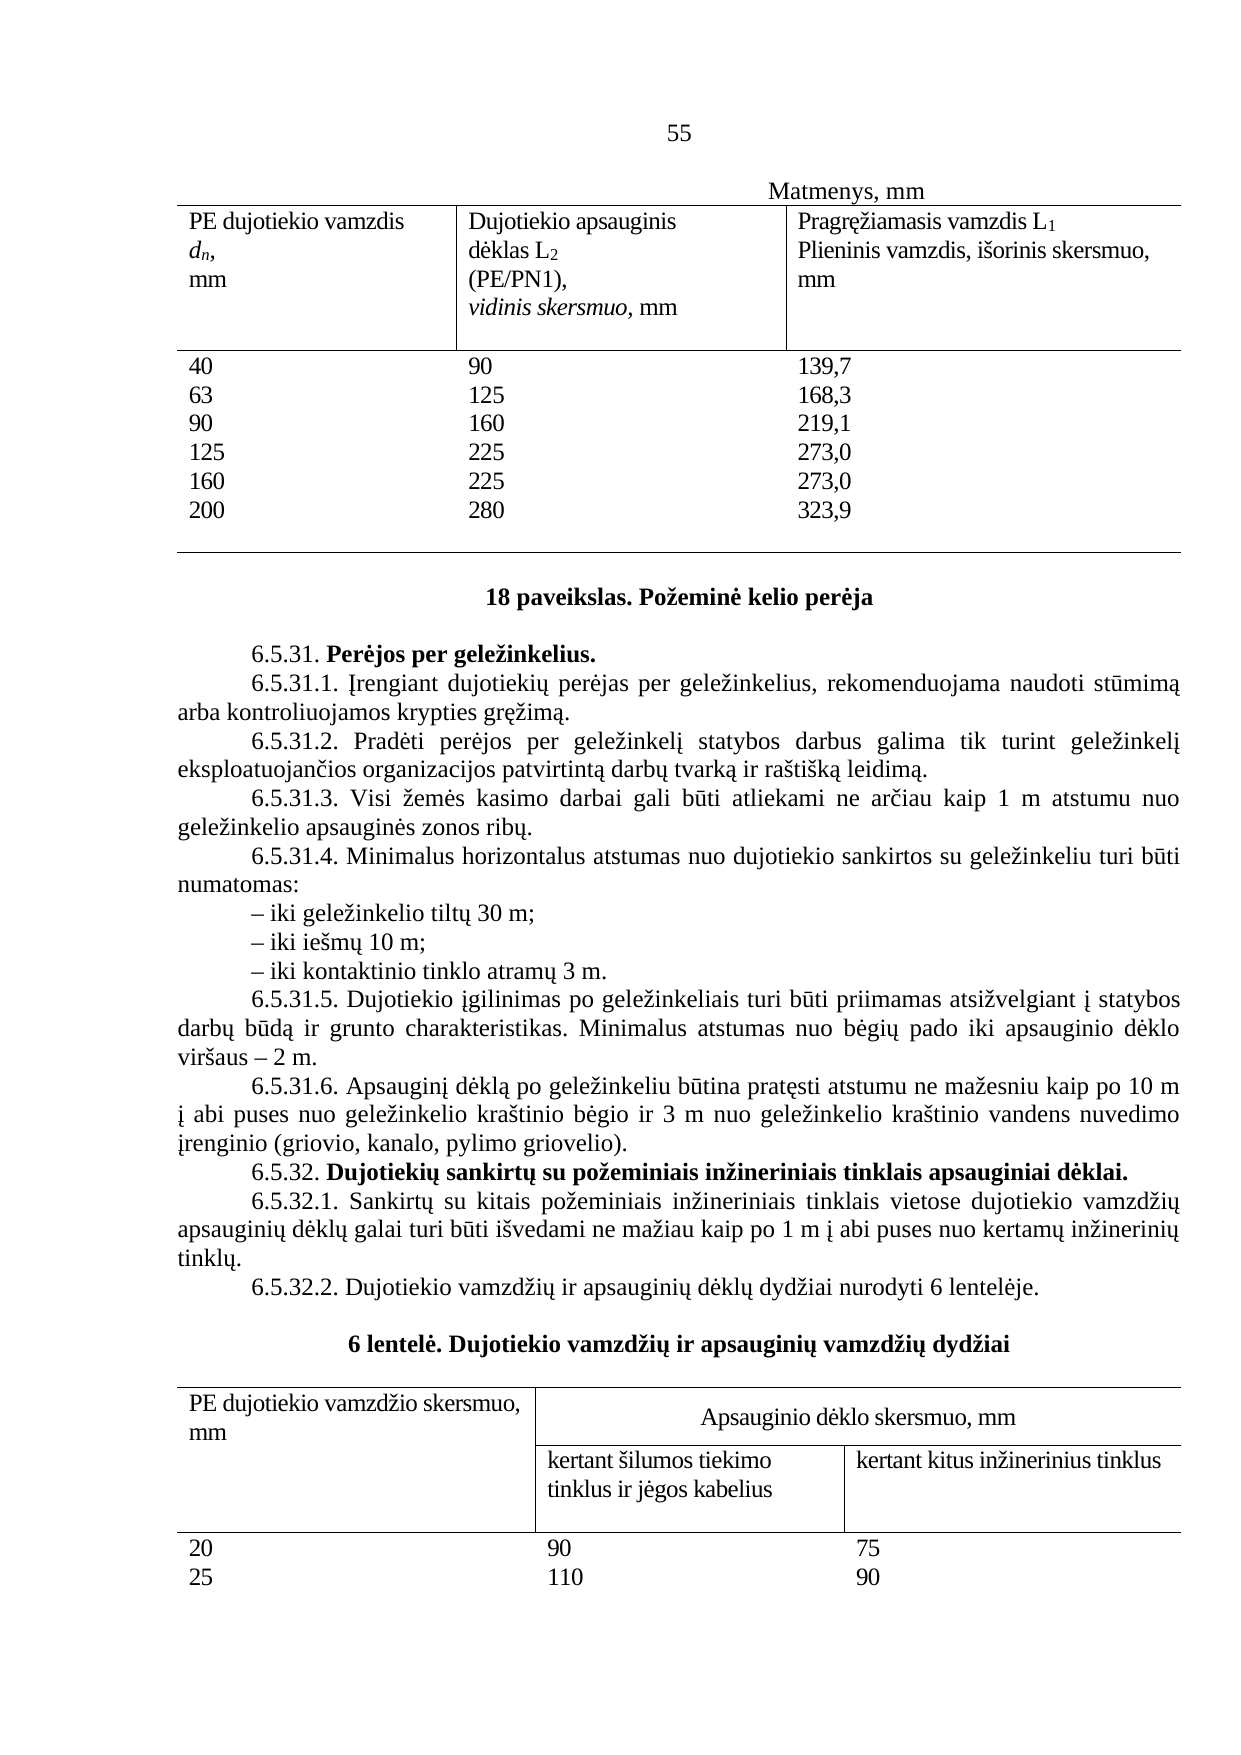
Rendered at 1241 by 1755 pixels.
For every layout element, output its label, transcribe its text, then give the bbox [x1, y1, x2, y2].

text 6.5.31.6. Apsauginį dėklą po geležinkeliu būtina pratęsti atstumu ne mažesniu kaip po 10 m į abi puses nuo geležinkelio kraštinio bėgio ir 3 m nuo geležinkelio kraštinio vandens nuvedimo įrenginio (griovio, kanalo, pylimo griovelio). [177, 1071, 1181, 1157]
table_header PE dujotiekio vamzdis dn, mm [177, 206, 456, 321]
table_cell 90 [536, 1533, 844, 1562]
text 18 paveikslas. Požeminė kelio perėja [177, 582, 1181, 611]
text 6.5.31.2. Pradėti perėjos per geležinkelį statybos darbus galima tik turint geležinkelį eksploatuojančios organizacijos patvirtintą darbų tvarką ir raštišką leidimą. [177, 726, 1181, 783]
table_cell 168,3 [786, 380, 1181, 408]
text 6.5.31.3. Visi žemės kasimo darbai gali būti atliekami ne arčiau kaip 1 m atstumu nuo geležinkelio apsauginės zonos ribų. [177, 783, 1181, 841]
text 6.5.32. Dujotiekių sankirtų su požeminiais inžineriniais tinklais apsauginiai dėklai. [177, 1157, 1181, 1186]
table_cell 225 [457, 466, 786, 495]
table_header PE dujotiekio vamzdžio skersmuo, mm [177, 1388, 535, 1503]
table_cell 225 [457, 437, 786, 466]
table_cell 139,7 [786, 351, 1181, 380]
table_cell 25 [177, 1562, 536, 1590]
text 6.5.32.2. Dujotiekio vamzdžių ir apsauginių dėklų dydžiai nurodyti 6 lentelėje. [177, 1272, 1181, 1301]
table_cell kertant kitus inžinerinius tinklus [845, 1446, 1181, 1503]
table_cell 90 [457, 351, 786, 380]
table_cell 160 [177, 466, 457, 495]
table_header Pragręžiamasis vamzdis L1 Plieninis vamzdis, išorinis skersmuo, mm [787, 206, 1181, 321]
table_cell 273,0 [786, 437, 1181, 466]
text 6.5.31.5. Dujotiekio įgilinimas po geležinkeliais turi būti priimamas atsižvelgiant į statybos darbų būdą ir grunto charakteristikas. Minimalus atstumas nuo bėgių pado iki apsauginio dėklo viršaus – 2 m. [177, 984, 1181, 1071]
table_cell [786, 524, 1181, 552]
text – iki iešmų 10 m; [177, 927, 1181, 956]
table_cell 90 [177, 409, 457, 437]
table_cell 110 [536, 1562, 844, 1590]
table_cell 125 [177, 437, 457, 466]
text Matmenys, mm [177, 176, 1181, 205]
table_cell 90 [845, 1562, 1181, 1590]
table_cell [457, 321, 786, 350]
text 6.5.31. Perėjos per geležinkelius. [177, 639, 1181, 668]
table_cell 40 [177, 351, 457, 380]
text – iki kontaktinio tinklo atramų 3 m. [177, 956, 1181, 984]
table_cell [457, 524, 786, 552]
table_cell 20 [177, 1533, 536, 1562]
text – iki geležinkelio tiltų 30 m; [177, 898, 1181, 927]
text 6 lentelė. Dujotiekio vamzdžių ir apsauginių vamzdžių dydžiai [177, 1329, 1181, 1358]
text 6.5.32.1. Sankirtų su kitais požeminiais inžineriniais tinklais vietose dujotiekio vamzdžių apsauginių dėklų galai turi būti išvedami ne mažiau kaip po 1 m į abi puses nuo kertamų inžinerinių tinklų. [177, 1186, 1181, 1272]
table_cell 200 [177, 495, 457, 523]
table_cell 75 [845, 1533, 1181, 1562]
text 6.5.31.1. Įrengiant dujotiekių perėjas per geležinkelius, rekomenduojama naudoti stūmimą arba kontroliuojamos krypties gręžimą. [177, 668, 1181, 726]
table_cell [845, 1503, 1181, 1532]
text 6.5.31.4. Minimalus horizontalus atstumas nuo dujotiekio sankirtos su geležinkeliu turi būti numatomas: [177, 841, 1181, 898]
table_cell [177, 321, 456, 350]
table_cell 219,1 [786, 409, 1181, 437]
table_cell 160 [457, 409, 786, 437]
table_cell 280 [457, 495, 786, 523]
table_cell 125 [457, 380, 786, 408]
table_cell kertant šilumos tiekimo tinklus ir jėgos kabelius [536, 1446, 844, 1503]
table_cell 63 [177, 380, 457, 408]
table_cell 323,9 [786, 495, 1181, 523]
table_cell [787, 321, 1181, 350]
table_cell [177, 524, 457, 552]
table_cell [536, 1503, 844, 1532]
table_cell [177, 1503, 535, 1532]
table_header Apsauginio dėklo skersmuo, mm [536, 1388, 1181, 1444]
table_cell 273,0 [786, 466, 1181, 495]
table_header Dujotiekio apsauginis dėklas L2 (PE/PN1), vidinis skersmuo, mm [457, 206, 786, 321]
